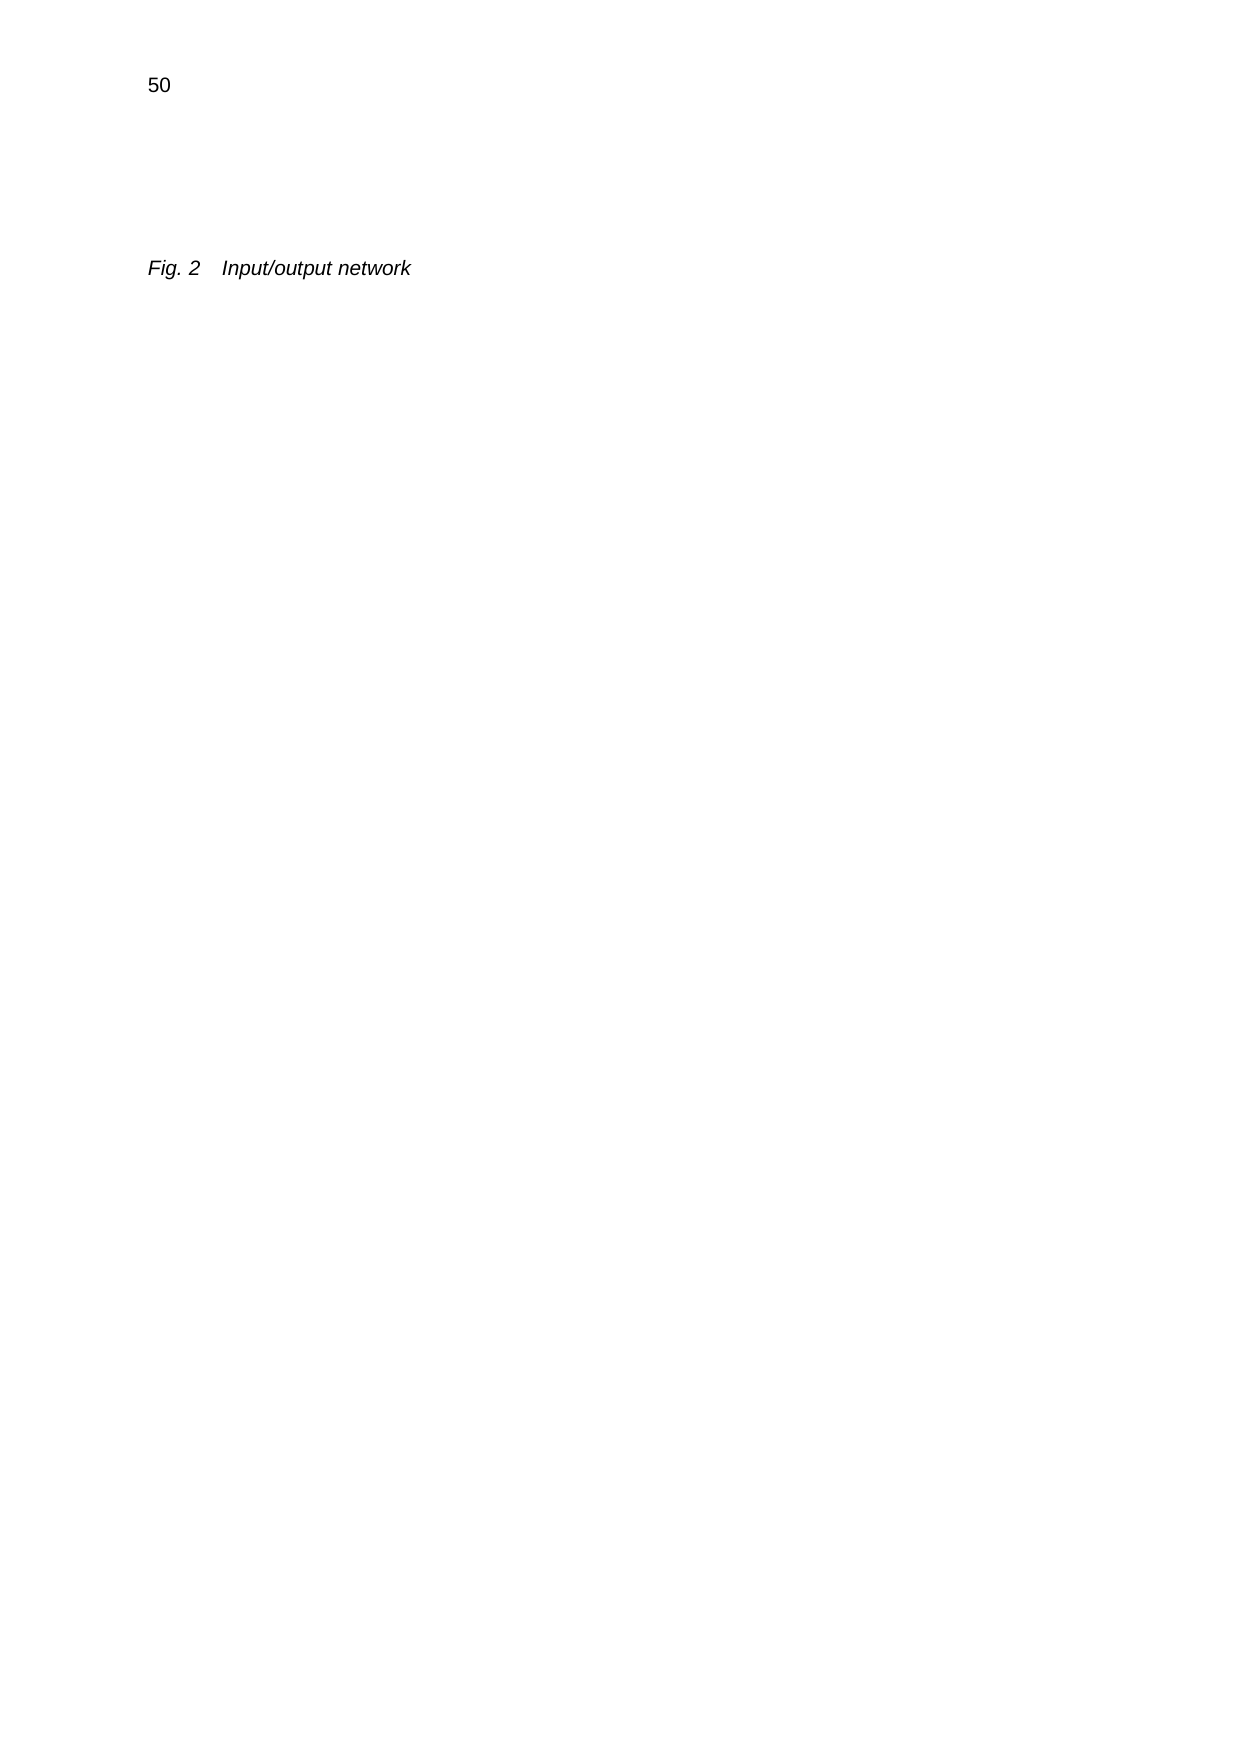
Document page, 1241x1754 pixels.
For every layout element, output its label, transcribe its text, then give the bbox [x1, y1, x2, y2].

text Fig. 2 Input/output network [148, 256, 1092, 280]
